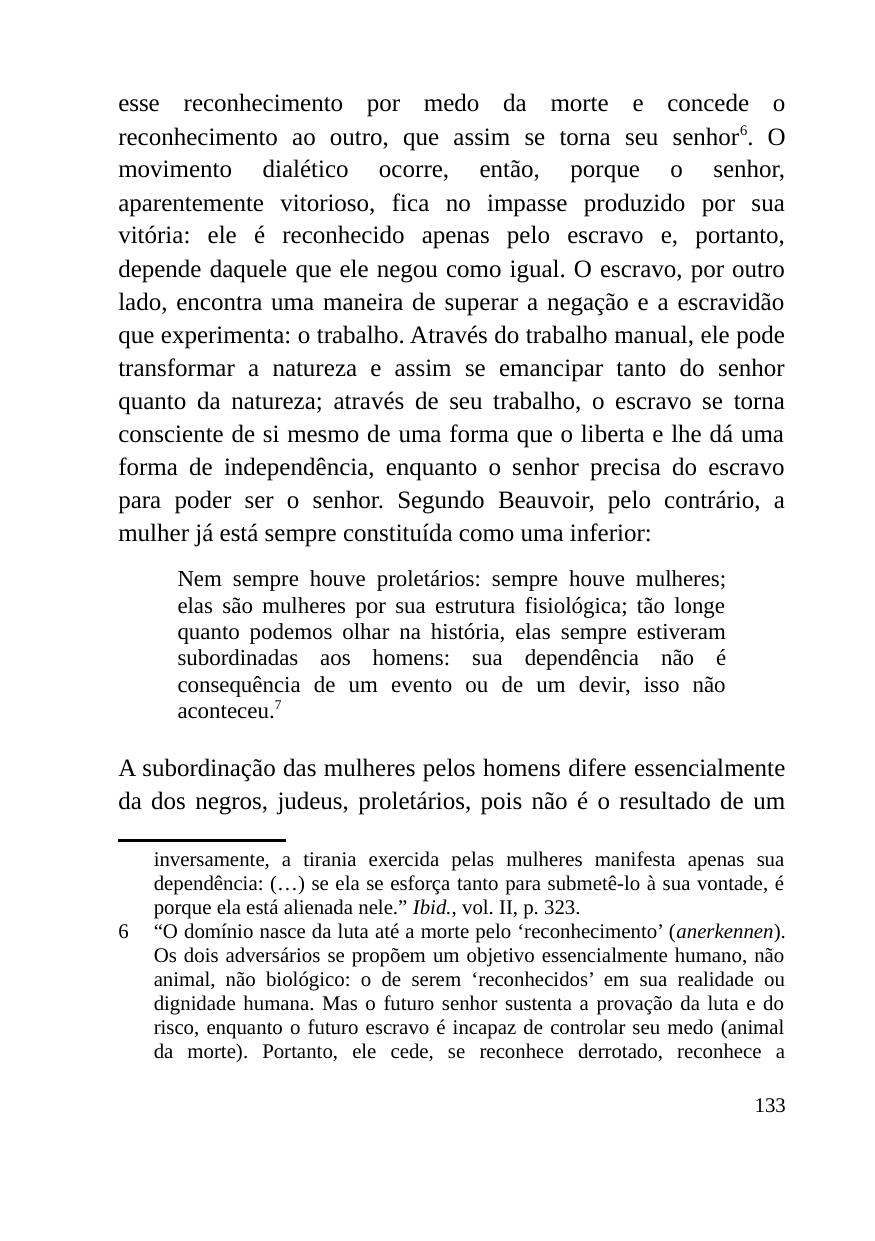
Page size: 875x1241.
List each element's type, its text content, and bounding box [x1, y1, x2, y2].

text A subordinação das mulheres pelos homens difere essencialmente da dos negros, judeus, proletários, pois não é o resultado de um [118, 753, 786, 815]
text inversamente, a tirania exercida pelas mulheres manifesta apenas sua dependência: (…) se ela se esforça tanto para submetê-lo à sua vontade, é porque ela está alienada nele.” Ibid., vol. II, p. 323. [118, 847, 786, 919]
text “O domínio nasce da luta até a morte pelo ‘reconhecimento’ (anerkennen). Os dois adversários se propõem um objetivo essencialmente humano, não animal, não biológico: o de serem ‘reconhecidos’ em sua realidade ou dignidade humana. Mas o futuro senhor sustenta a provação da luta e do risco, enquanto o futuro escravo é incapaz de controlar seu medo (animal da morte). Portanto, ele cede, se reconhece derrotado, reconhece a [118, 919, 786, 1063]
text Nem sempre houve proletários: sempre houve mulheres; elas são mulheres por sua estrutura fisiológica; tão longe quanto podemos olhar na história, elas sempre estiveram subordinadas aos homens: sua dependência não é consequência de um evento ou de um devir, isso não aconteceu. [177, 565, 726, 723]
text esse reconhecimento por medo da morte e concede o reconhecimento ao outro, que assim se torna seu senhor. O movimento dialético ocorre, então, porque o senhor, aparentemente vitorioso, fica no impasse produzido por sua vitória: ele é reconhecido apenas pelo escravo e, portanto, depende daquele que ele negou como igual. O escravo, por outro lado, encontra uma maneira de superar a negação e a escravidão que experimenta: o trabalho. Através do trabalho manual, ele pode transformar a natureza e assim se emancipar tanto do senhor quanto da natureza; através de seu trabalho, o escravo se torna consciente de si mesmo de uma forma que o liberta e lhe dá uma forma de independência, enquanto o senhor precisa do escravo para poder ser o senhor. Segundo Beauvoir, pelo contrário, a mulher já está sempre constituída como uma inferior: [118, 88, 786, 547]
